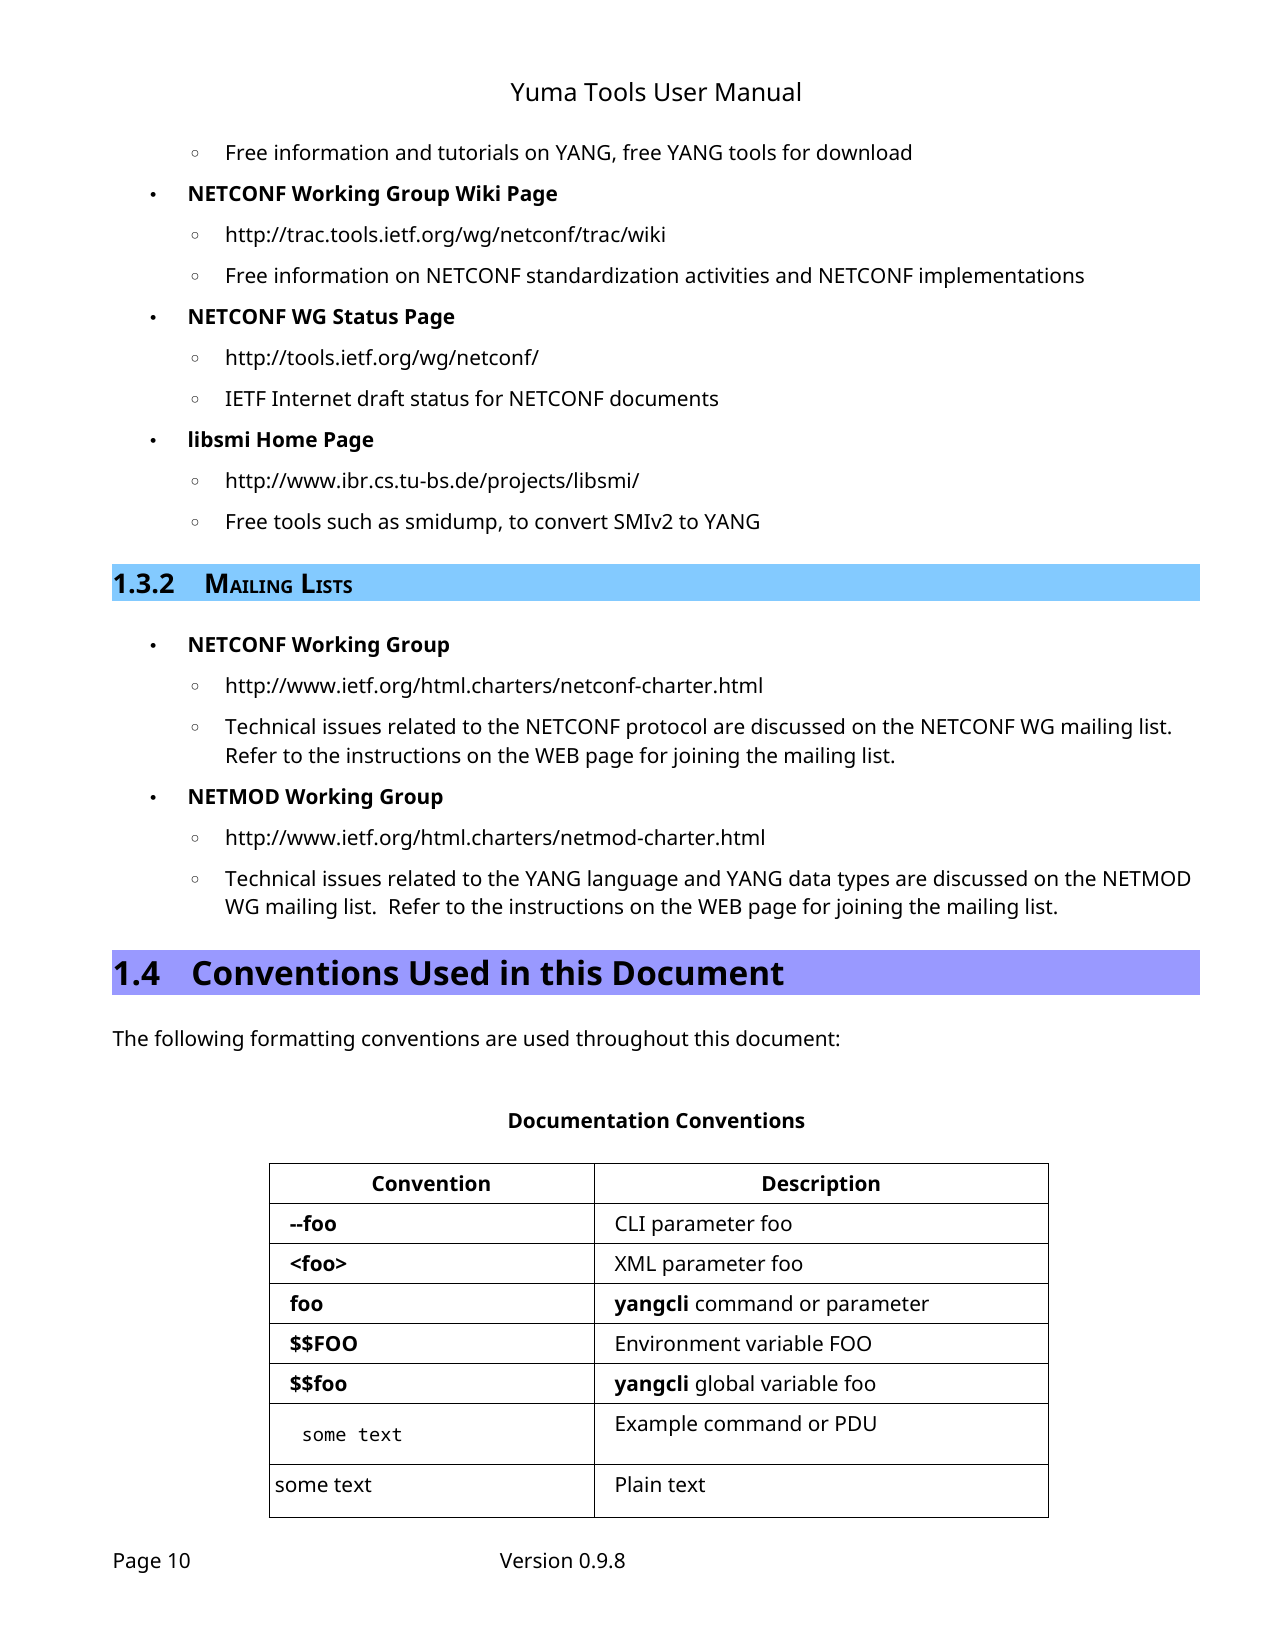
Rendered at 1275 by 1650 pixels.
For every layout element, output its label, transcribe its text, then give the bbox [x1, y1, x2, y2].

table_cell --foo [270, 1204, 594, 1243]
table_cell <foo> [270, 1244, 594, 1283]
list Technical issues related to the YANG language and YANG data types are discussed on the NETMOD WG mailing list. Refer to the instructions on the WEB page for joining the mailing list. [187, 864, 1200, 921]
table_cell yangcli global variable foo [595, 1364, 1048, 1403]
list Free information on NETCONF standardization activities and NETCONF implementations [187, 261, 1200, 290]
subtitle Mailing Lists [112, 564, 1200, 601]
list NETCONF WG Status Page [150, 302, 1200, 331]
table_cell yangcli command or parameter [595, 1284, 1048, 1323]
list NETMOD Working Group [150, 782, 1200, 810]
table_header Convention [270, 1164, 594, 1203]
table_cell some text [270, 1404, 594, 1464]
text The following formatting conventions are used throughout this document: [112, 1024, 1200, 1053]
table_cell foo [270, 1284, 594, 1323]
list IETF Internet draft status for NETCONF documents [187, 384, 1200, 413]
list NETCONF Working Group [150, 631, 1200, 659]
list http://tools.ietf.org/wg/netconf/ [187, 343, 1200, 372]
list http://trac.tools.ietf.org/wg/netconf/trac/wiki [187, 220, 1200, 249]
table_header Description [595, 1164, 1048, 1203]
subtitle Documentation Conventions [127, 1106, 1185, 1135]
list Free tools such as smidump, to convert SMIv2 to YANG [187, 507, 1200, 535]
list Free information and tutorials on YANG, free YANG tools for download [187, 138, 1200, 167]
list http://www.ietf.org/html.charters/netmod-charter.html [187, 823, 1200, 851]
table_cell $$foo [270, 1364, 594, 1403]
table_cell Plain text [595, 1465, 1048, 1517]
table_cell Environment variable FOO [595, 1324, 1048, 1363]
table_cell XML parameter foo [595, 1244, 1048, 1283]
list NETCONF Working Group Wiki Page [150, 179, 1200, 208]
list http://www.ietf.org/html.charters/netconf-charter.html [187, 672, 1200, 700]
list http://www.ibr.cs.tu-bs.de/projects/libsmi/ [187, 466, 1200, 494]
table_cell some text [270, 1465, 594, 1517]
table_cell CLI parameter foo [595, 1204, 1048, 1243]
subtitle Conventions Used in this Document [112, 950, 1200, 995]
list Technical issues related to the NETCONF protocol are discussed on the NETCONF WG mailing list. Refer to the instructions on the WEB page for joining the mailing list. [187, 712, 1200, 769]
table_cell Example command or PDU [595, 1404, 1048, 1464]
list libsmi Home Page [150, 425, 1200, 453]
table_cell $$FOO [270, 1324, 594, 1363]
